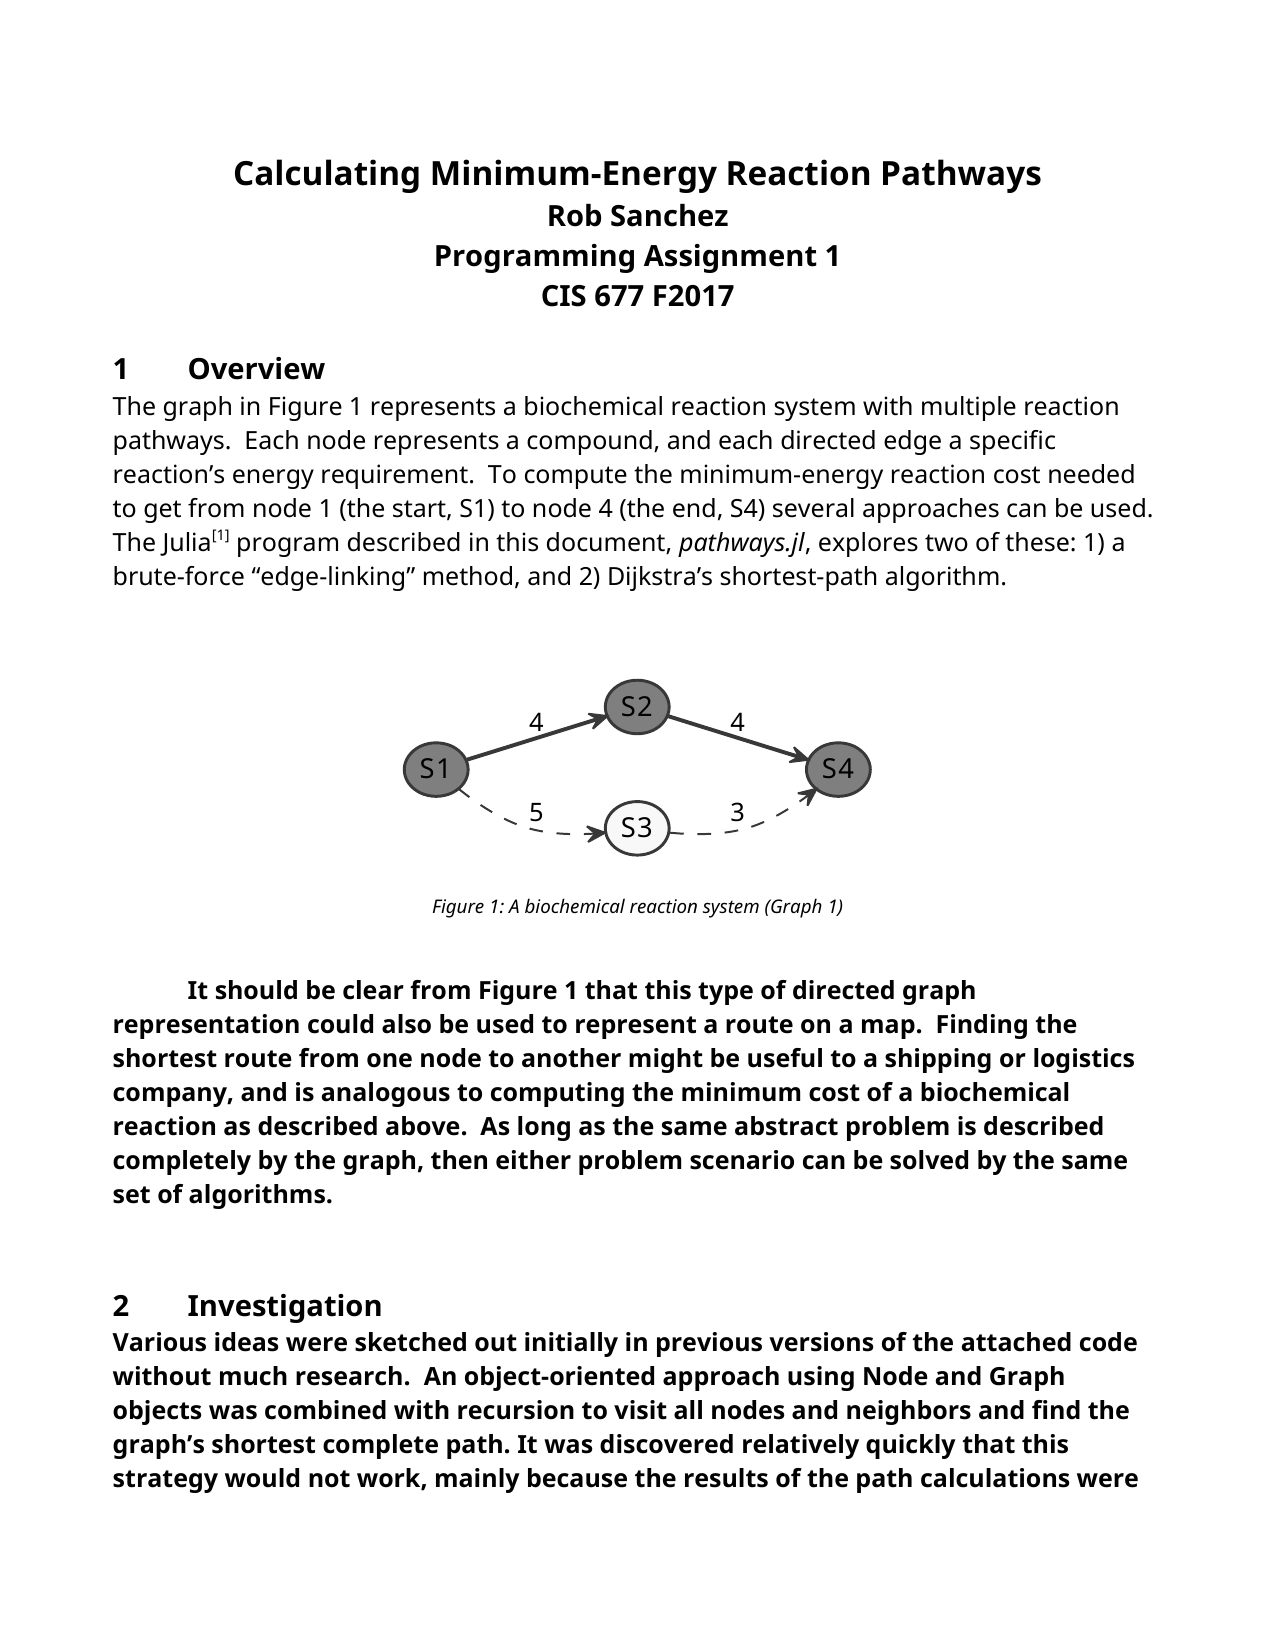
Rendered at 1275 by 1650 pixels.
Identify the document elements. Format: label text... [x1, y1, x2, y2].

subtitle 1 Overview [112, 348, 1162, 388]
text Figure 1: A biochemical reaction system (Graph 1) [392, 663, 883, 918]
subtitle Rob Sanchez [112, 195, 1162, 235]
subtitle It should be clear from Figure 1 that this type of directed graph representation could also be used to represent a route on a map. Finding the shortest route from one node to another might be useful to a shipping or logistics company, and is analogous to computing the minimum cost of a biochemical reaction as described above. As long as the same abstract problem is described completely by the graph, then either problem scenario can be solved by the same set of algorithms. [112, 973, 1162, 1211]
subtitle CIS 677 F2017 [112, 275, 1162, 314]
subtitle Various ideas were sketched out initially in previous versions of the attached code without much research. An object-oriented approach using Node and Graph objects was combined with recursion to visit all nodes and neighbors and find the graph’s shortest complete path. It was discovered relatively quickly that this strategy would not work, mainly because the results of the path calculations were [112, 1324, 1162, 1495]
subtitle The graph in Figure 1 represents a biochemical reaction system with multiple reaction pathways. Each node represents a compound, and each directed edge a specific reaction’s energy requirement. To compute the minimum-energy reaction cost needed to get from node 1 (the start, S1) to node 4 (the end, S4) several approaches can be used. The Julia[1] program described in this document, pathways.jl, explores two of these: 1) a brute-force “edge-linking” method, and 2) Dijkstra’s shortest-path algorithm. [112, 388, 1162, 593]
subtitle Calculating Minimum-Energy Reaction Pathways [112, 150, 1162, 195]
subtitle 2 Investigation [112, 1285, 1162, 1324]
subtitle Programming Assignment 1 [112, 235, 1162, 275]
